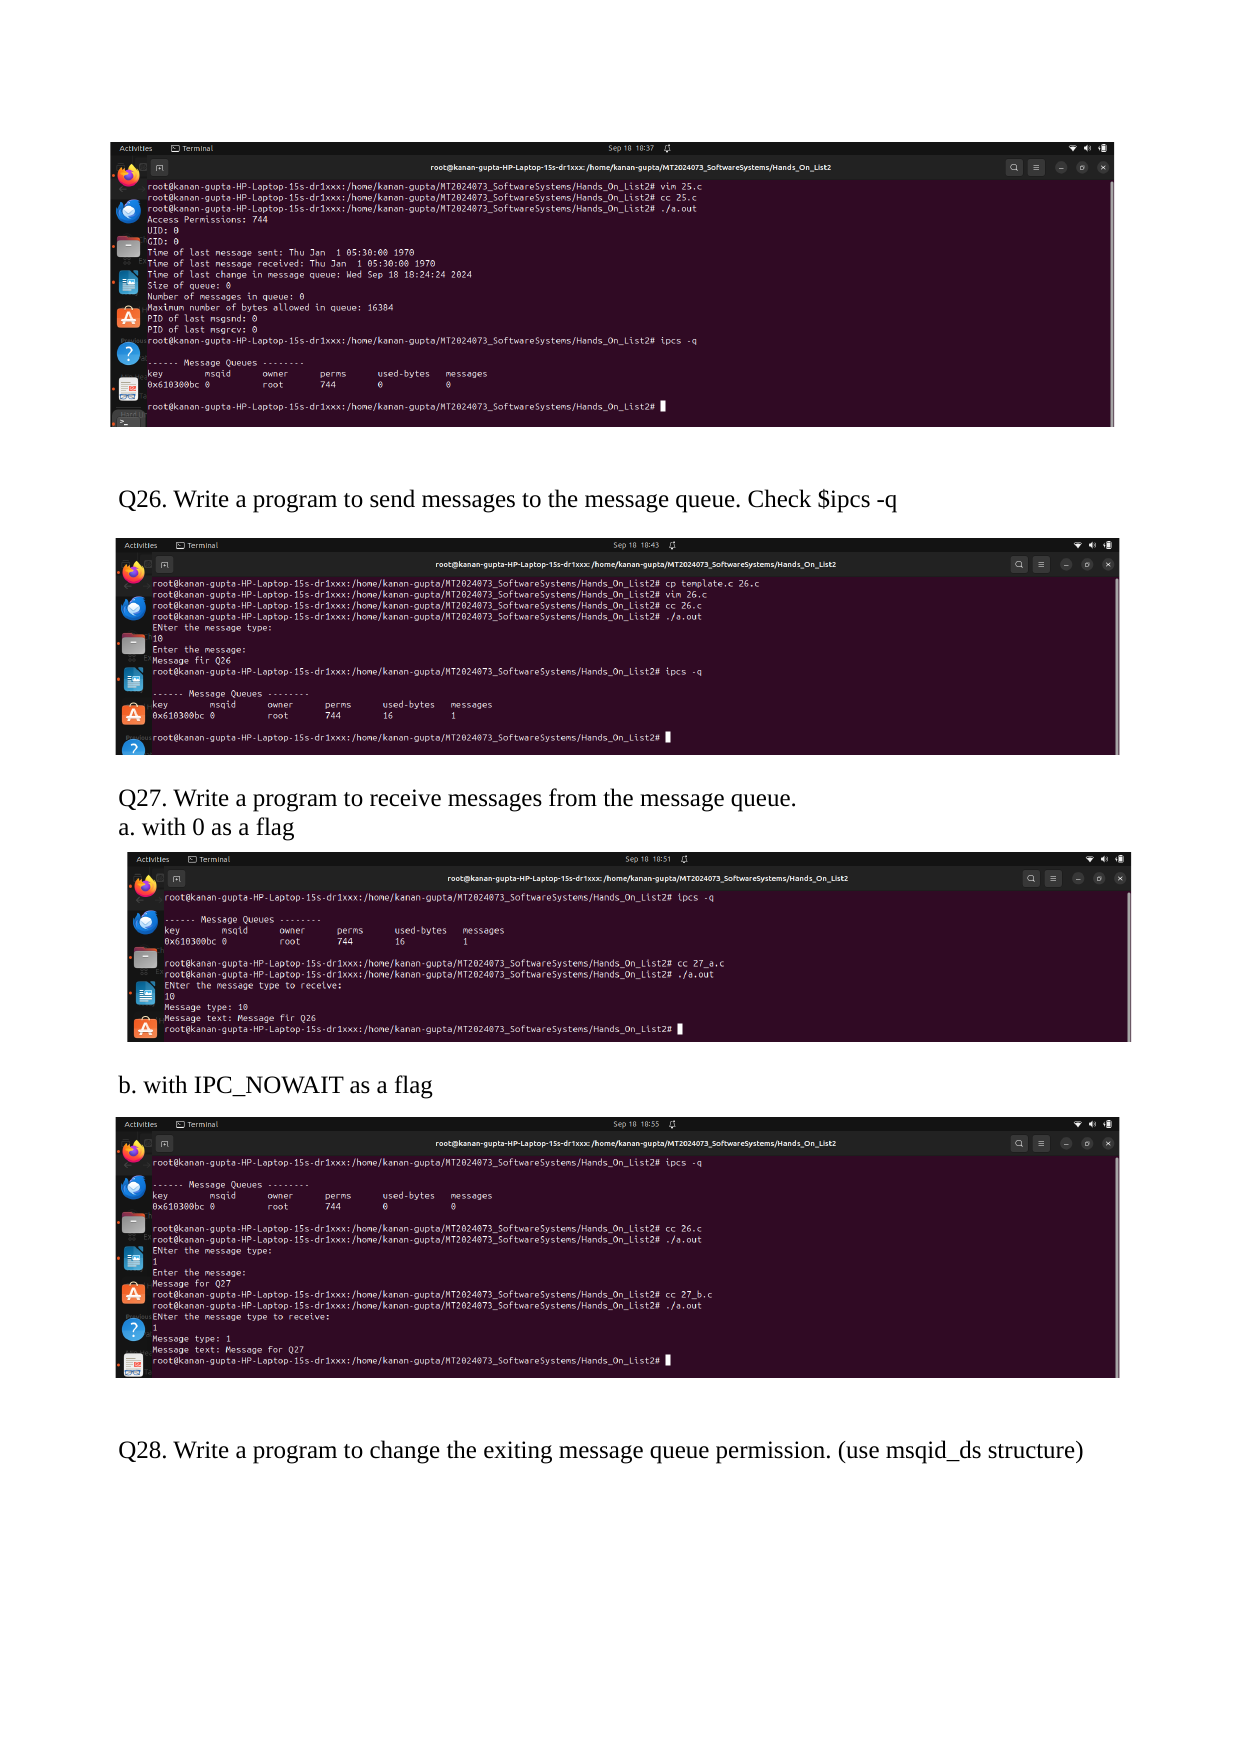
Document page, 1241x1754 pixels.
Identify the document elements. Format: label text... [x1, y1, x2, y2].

text Q28. Write a program to change the exiting message queue permission. (use msqid_ds structure) [118, 1435, 1122, 1464]
text Q26. Write a program to send messages to the message queue. Check $ipcs -q Q27. Write a program to receive messages from the message queue. [118, 484, 1122, 812]
text b. with IPC_NOWAIT as a flag [118, 1071, 1122, 1435]
text a. with 0 as a flag [118, 812, 1122, 1071]
